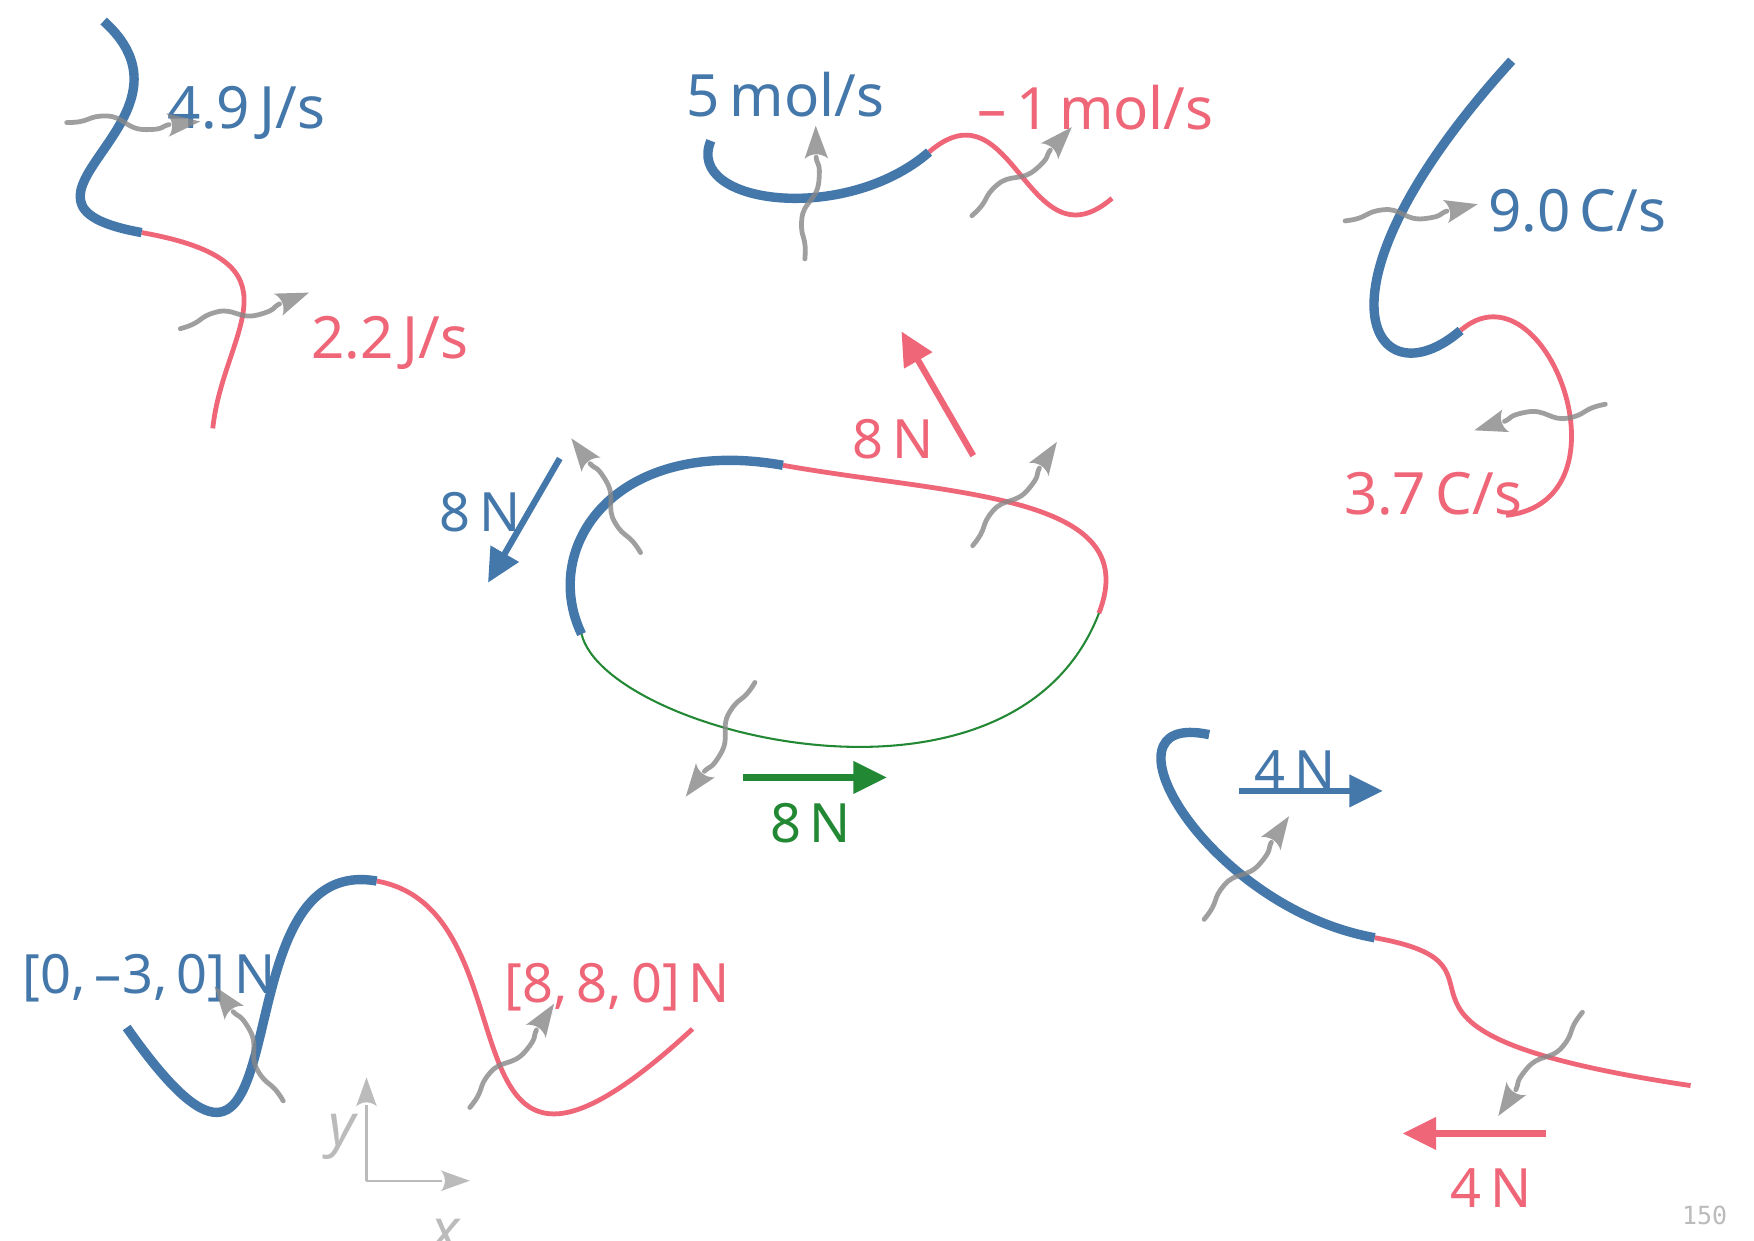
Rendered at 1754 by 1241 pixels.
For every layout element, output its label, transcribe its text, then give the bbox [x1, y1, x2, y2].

text_box – 1 mol/s [962, 52, 1226, 132]
text_box 8 N [837, 386, 947, 461]
text_box 4.9 J/s [153, 50, 343, 130]
text_box y [313, 1067, 373, 1147]
text_box [0, –3, 0] N [8, 920, 276, 995]
text_box 9.0 C/s [1473, 153, 1685, 233]
text_box 8 N [755, 770, 864, 845]
text_box 2.2 J/s [296, 281, 486, 361]
text_box 5 mol/s [672, 38, 899, 118]
text_box x [416, 1172, 476, 1241]
text_box [8, 8, 0] N [490, 929, 730, 1005]
text_box 3.7 C/s [1329, 436, 1541, 516]
text_box 4 N [1239, 716, 1348, 788]
text_box 4 N [1435, 1137, 1545, 1209]
text_box 8 N [424, 458, 534, 533]
